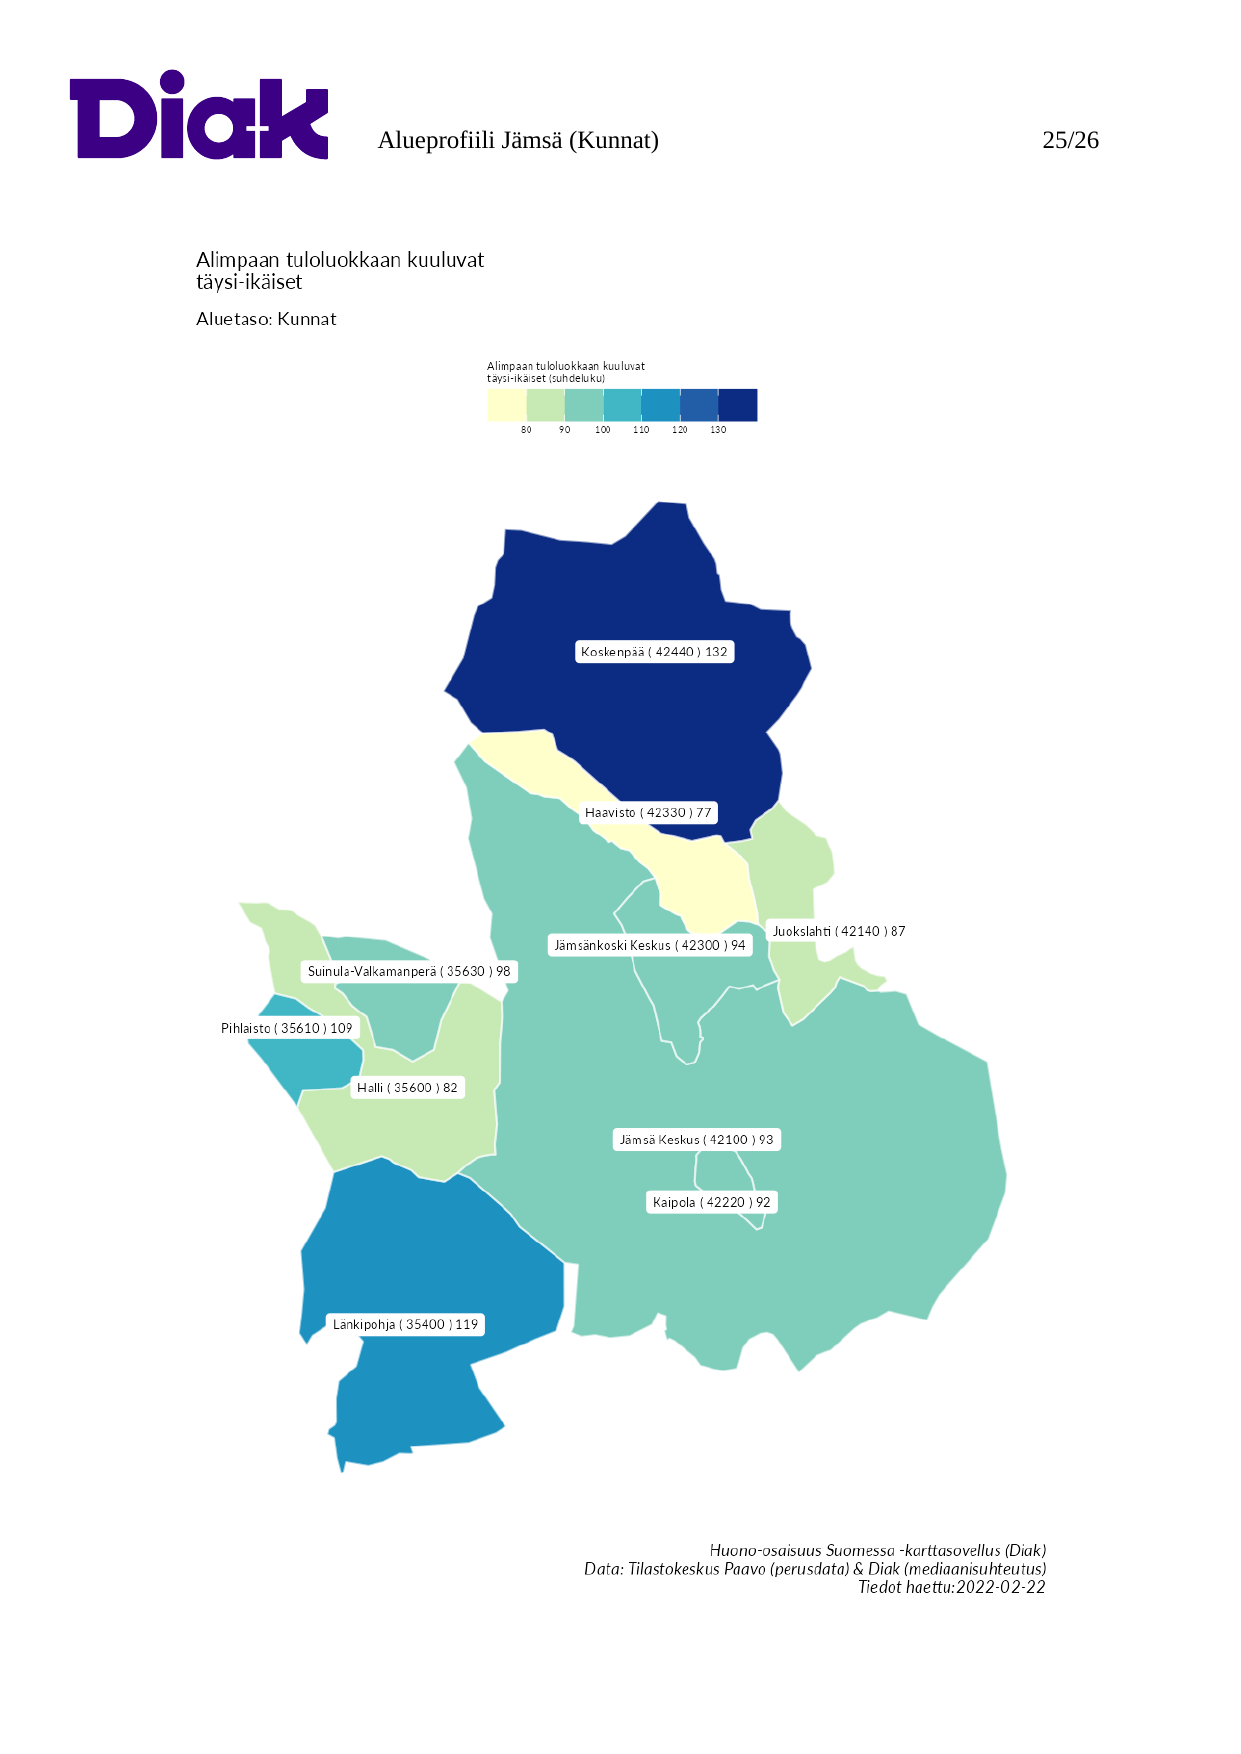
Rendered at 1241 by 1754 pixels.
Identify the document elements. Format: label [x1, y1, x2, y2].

picture [61, 196, 1179, 1651]
